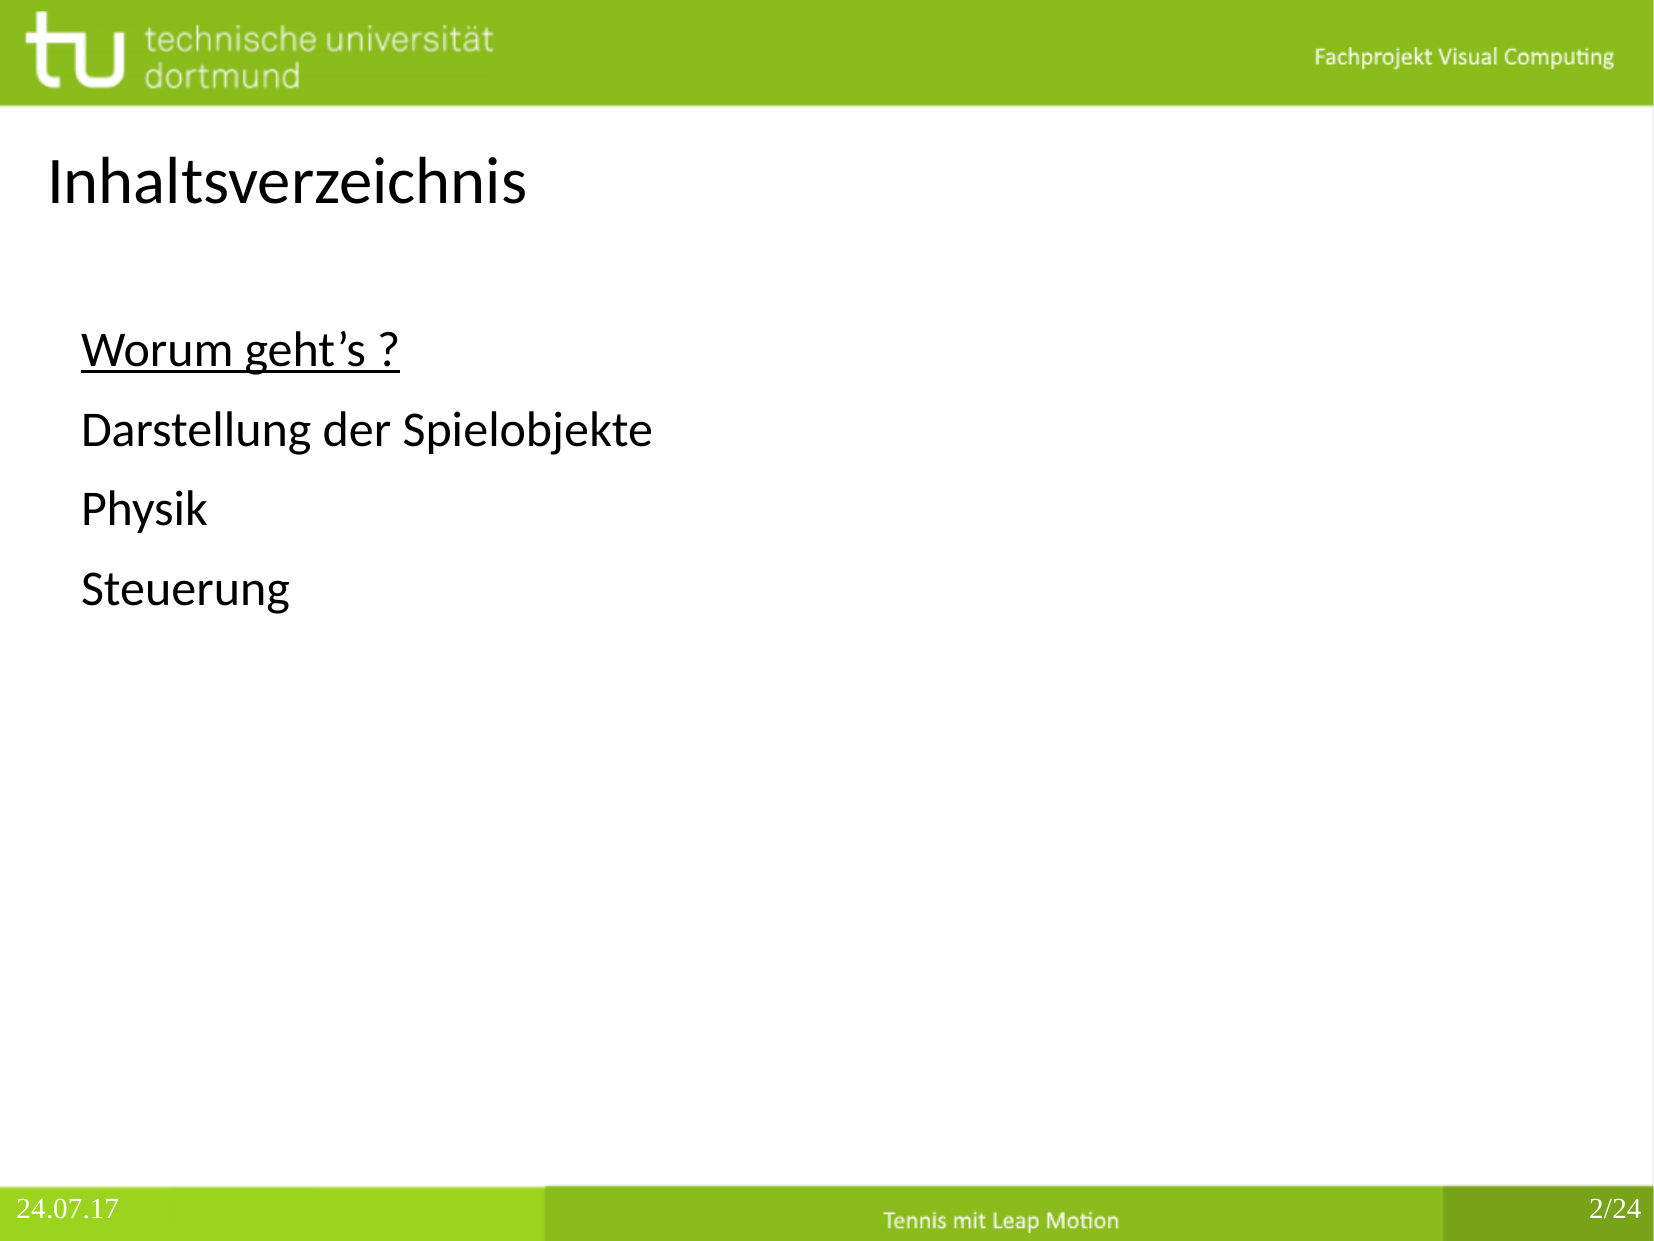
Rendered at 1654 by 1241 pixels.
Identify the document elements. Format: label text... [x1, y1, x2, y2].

list Inhaltsverzeichnis Worum geht’s ? Darstellung der Spielobjekte Physik Steuerung [47, 153, 1536, 1180]
picture [0, 0, 1654, 1241]
